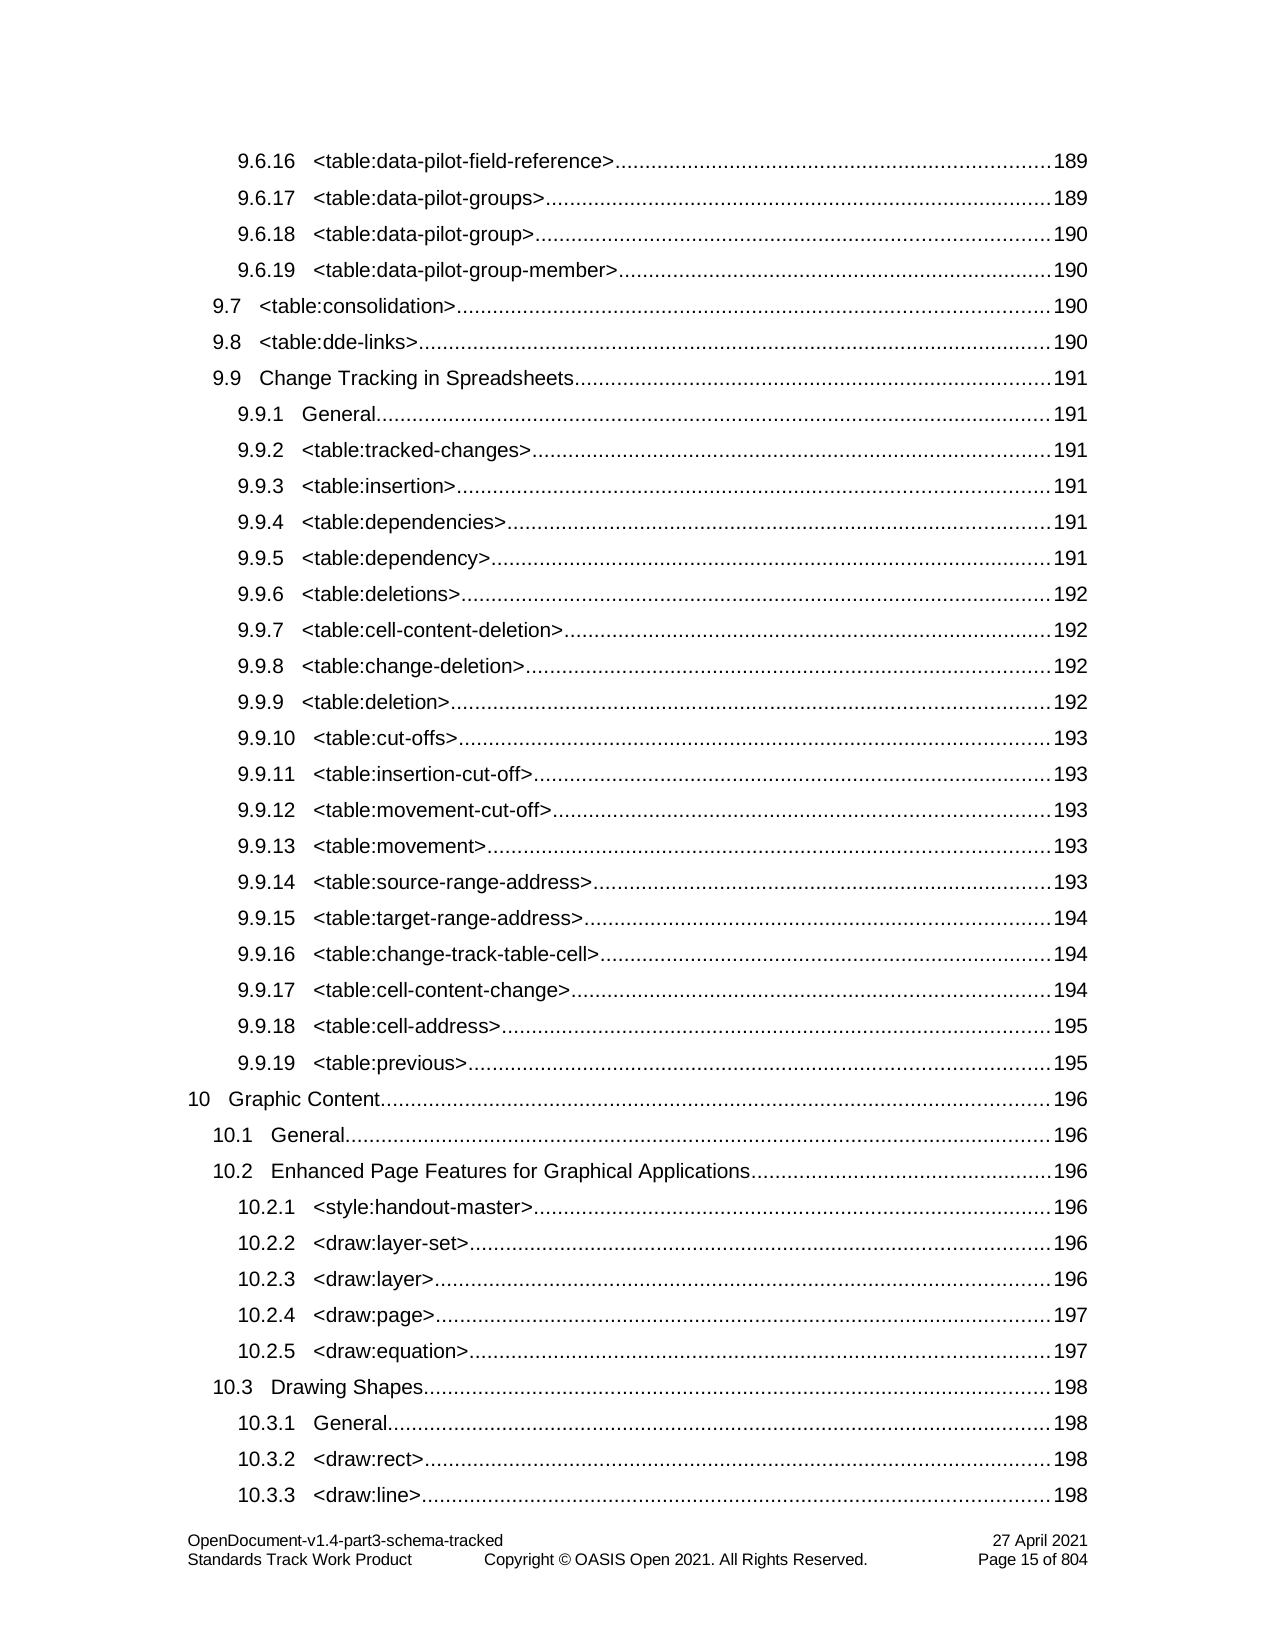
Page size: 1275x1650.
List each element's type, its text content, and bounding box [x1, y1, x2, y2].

text 9.6.17 <table:data-pilot-groups> 189 [237, 186, 1088, 209]
text 9.8 <table:dde-links> 190 [212, 330, 1088, 354]
text 9.9.18 <table:cell-address> 195 [237, 1015, 1088, 1038]
text 10.2 Enhanced Page Features for Graphical Applications 196 [212, 1159, 1088, 1183]
text 9.9.4 <table:dependencies> 191 [237, 510, 1088, 534]
text 9.9.14 <table:source-range-address> 193 [237, 871, 1088, 894]
text 9.9.9 <table:deletion> 192 [237, 691, 1088, 714]
text 10.1 General 196 [212, 1123, 1088, 1147]
text 10.3.1 General 198 [237, 1411, 1088, 1435]
text 9.6.18 <table:data-pilot-group> 190 [237, 222, 1088, 246]
text 9.9.11 <table:insertion-cut-off> 193 [237, 763, 1088, 786]
text 10.2.2 <draw:layer-set> 196 [237, 1231, 1088, 1255]
text 9.9.5 <table:dependency> 191 [237, 546, 1088, 570]
text 9.9.1 General 191 [237, 402, 1088, 426]
text 9.9.2 <table:tracked-changes> 191 [237, 438, 1088, 462]
text 10.2.5 <draw:equation> 197 [237, 1339, 1088, 1363]
text 10.3.2 <draw:rect> 198 [237, 1447, 1088, 1471]
text 9.9.17 <table:cell-content-change> 194 [237, 979, 1088, 1002]
text 9.9.15 <table:target-range-address> 194 [237, 907, 1088, 930]
text 9.9.16 <table:change-track-table-cell> 194 [237, 943, 1088, 966]
text 9.9.19 <table:previous> 195 [237, 1051, 1088, 1074]
text 9.9.12 <table:movement-cut-off> 193 [237, 799, 1088, 822]
text 10.2.1 <style:handout-master> 196 [237, 1195, 1088, 1219]
text 10.2.3 <draw:layer> 196 [237, 1267, 1088, 1291]
text 10.3 Drawing Shapes 198 [212, 1375, 1088, 1399]
text 10.2.4 <draw:page> 197 [237, 1303, 1088, 1327]
text 9.6.19 <table:data-pilot-group-member> 190 [237, 258, 1088, 282]
text 9.9 Change Tracking in Spreadsheets 191 [212, 366, 1088, 390]
text 9.9.7 <table:cell-content-deletion> 192 [237, 618, 1088, 642]
text 9.9.6 <table:deletions> 192 [237, 582, 1088, 606]
text 10.3.3 <draw:line> 198 [237, 1483, 1088, 1507]
text 9.9.3 <table:insertion> 191 [237, 474, 1088, 498]
text 9.6.16 <table:data-pilot-field-reference> 189 [237, 150, 1088, 173]
text 9.7 <table:consolidation> 190 [212, 294, 1088, 318]
text 10 Graphic Content 196 [187, 1087, 1088, 1111]
text 9.9.13 <table:movement> 193 [237, 835, 1088, 858]
text 9.9.8 <table:change-deletion> 192 [237, 654, 1088, 678]
text 9.9.10 <table:cut-offs> 193 [237, 727, 1088, 750]
